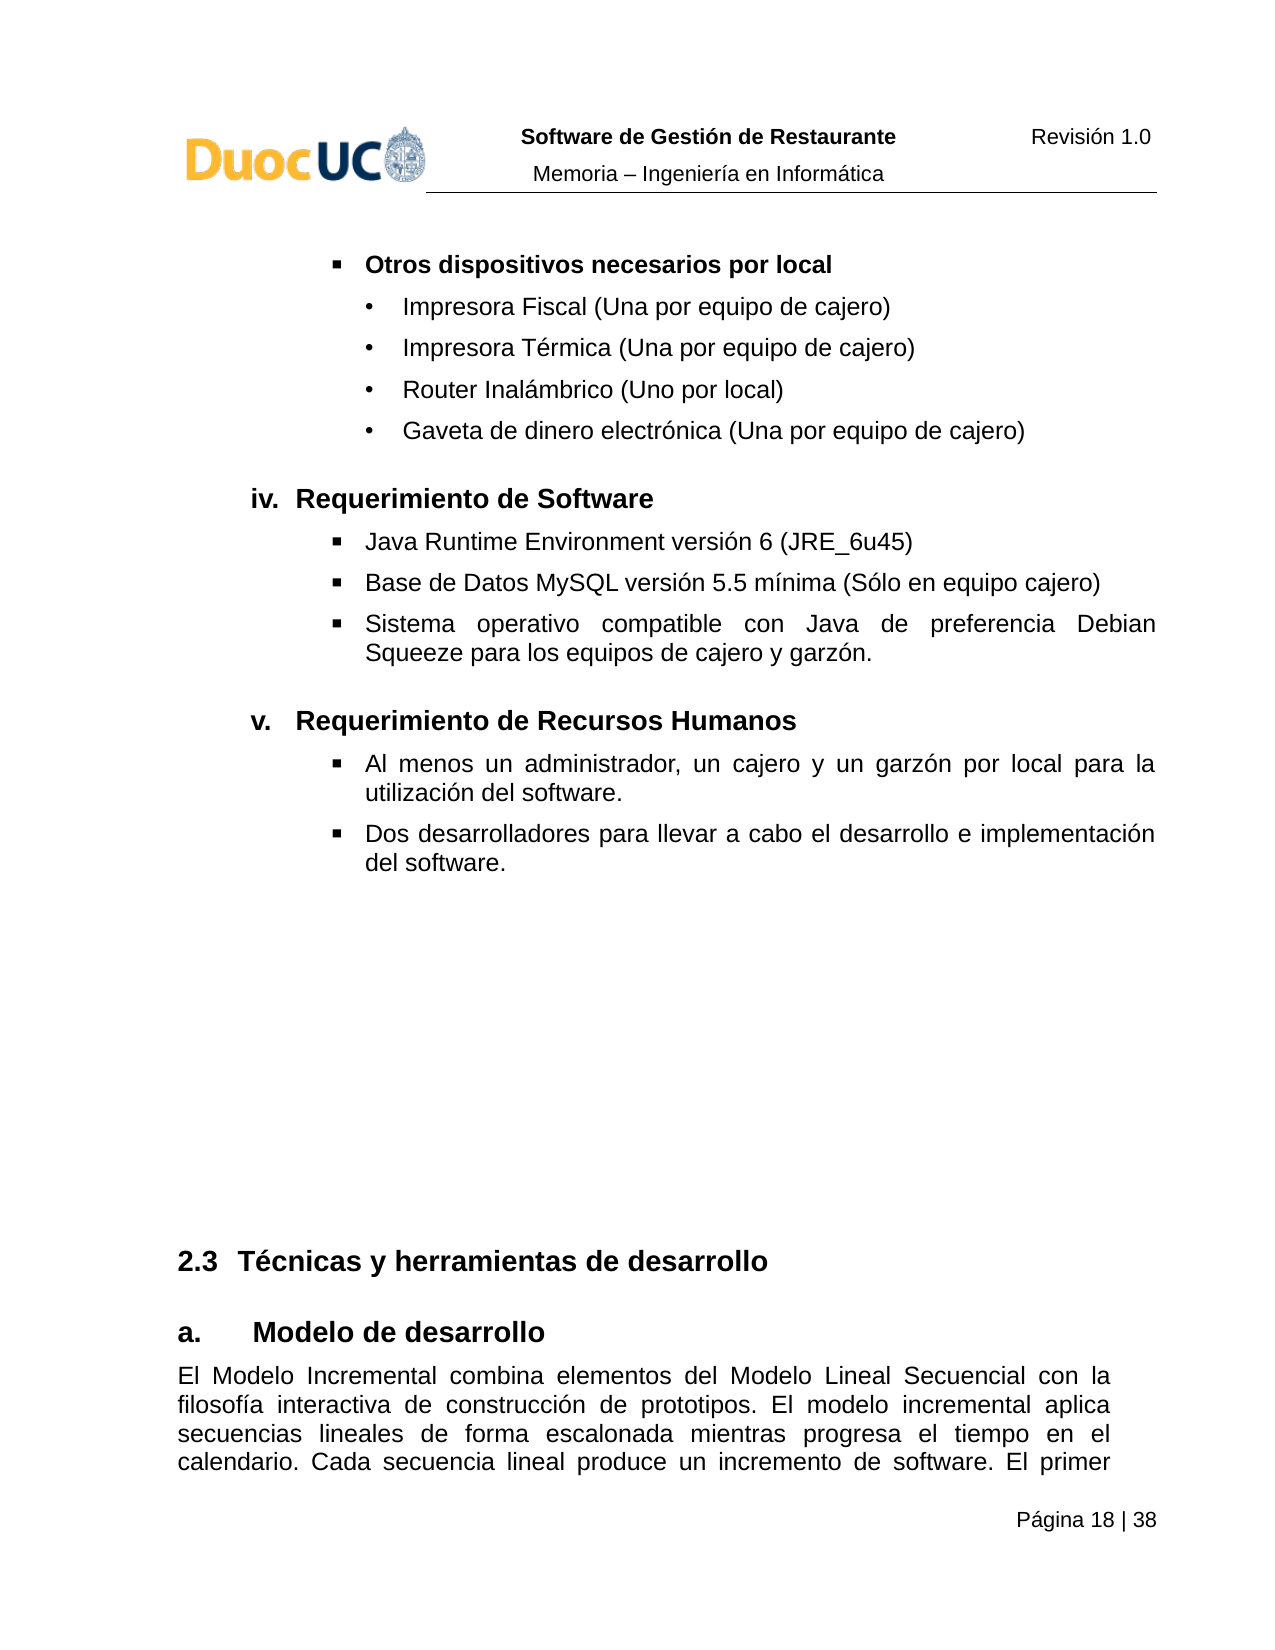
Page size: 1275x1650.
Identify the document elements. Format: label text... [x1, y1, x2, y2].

text El Modelo Incremental combina elementos del Modelo Lineal Secuencial con la filosofía interactiva de construcción de prototipos. El modelo incremental aplica secuencias lineales de forma escalonada mientras progresa el tiempo en el calendario. Cada secuencia lineal produce un incremento de software. El primer [177, 1361, 1112, 1476]
list Gaveta de dinero electrónica (Una por equipo de cajero) [365, 416, 1157, 445]
subtitle Requerimiento de Recursos Humanos [250, 704, 1157, 736]
list Otros dispositivos necesarios por local [327, 251, 1157, 279]
list Impresora Térmica (Una por equipo de cajero) [365, 333, 1157, 362]
list Java Runtime Environment versión 6 (JRE_6u45) [327, 527, 1157, 556]
subtitle Técnicas y herramientas de desarrollo [177, 1244, 1157, 1278]
list Router Inalámbrico (Uno por local) [365, 374, 1157, 403]
list Base de Datos MySQL versión 5.5 mínima (Sólo en equipo cajero) [327, 568, 1157, 597]
list Al menos un administrador, un cajero y un garzón por local para la utilización del software. [327, 749, 1157, 806]
list Dos desarrolladores para llevar a cabo el desarrollo e implementación del software. [327, 819, 1157, 877]
list Sistema operativo compatible con Java de preferencia Debian Squeeze para los equipos de cajero y garzón. [327, 609, 1157, 667]
picture [182, 123, 426, 187]
subtitle Modelo de desarrollo [177, 1315, 1157, 1349]
subtitle Requerimiento de Software [250, 482, 1157, 514]
list Impresora Fiscal (Una por equipo de cajero) [365, 292, 1157, 321]
